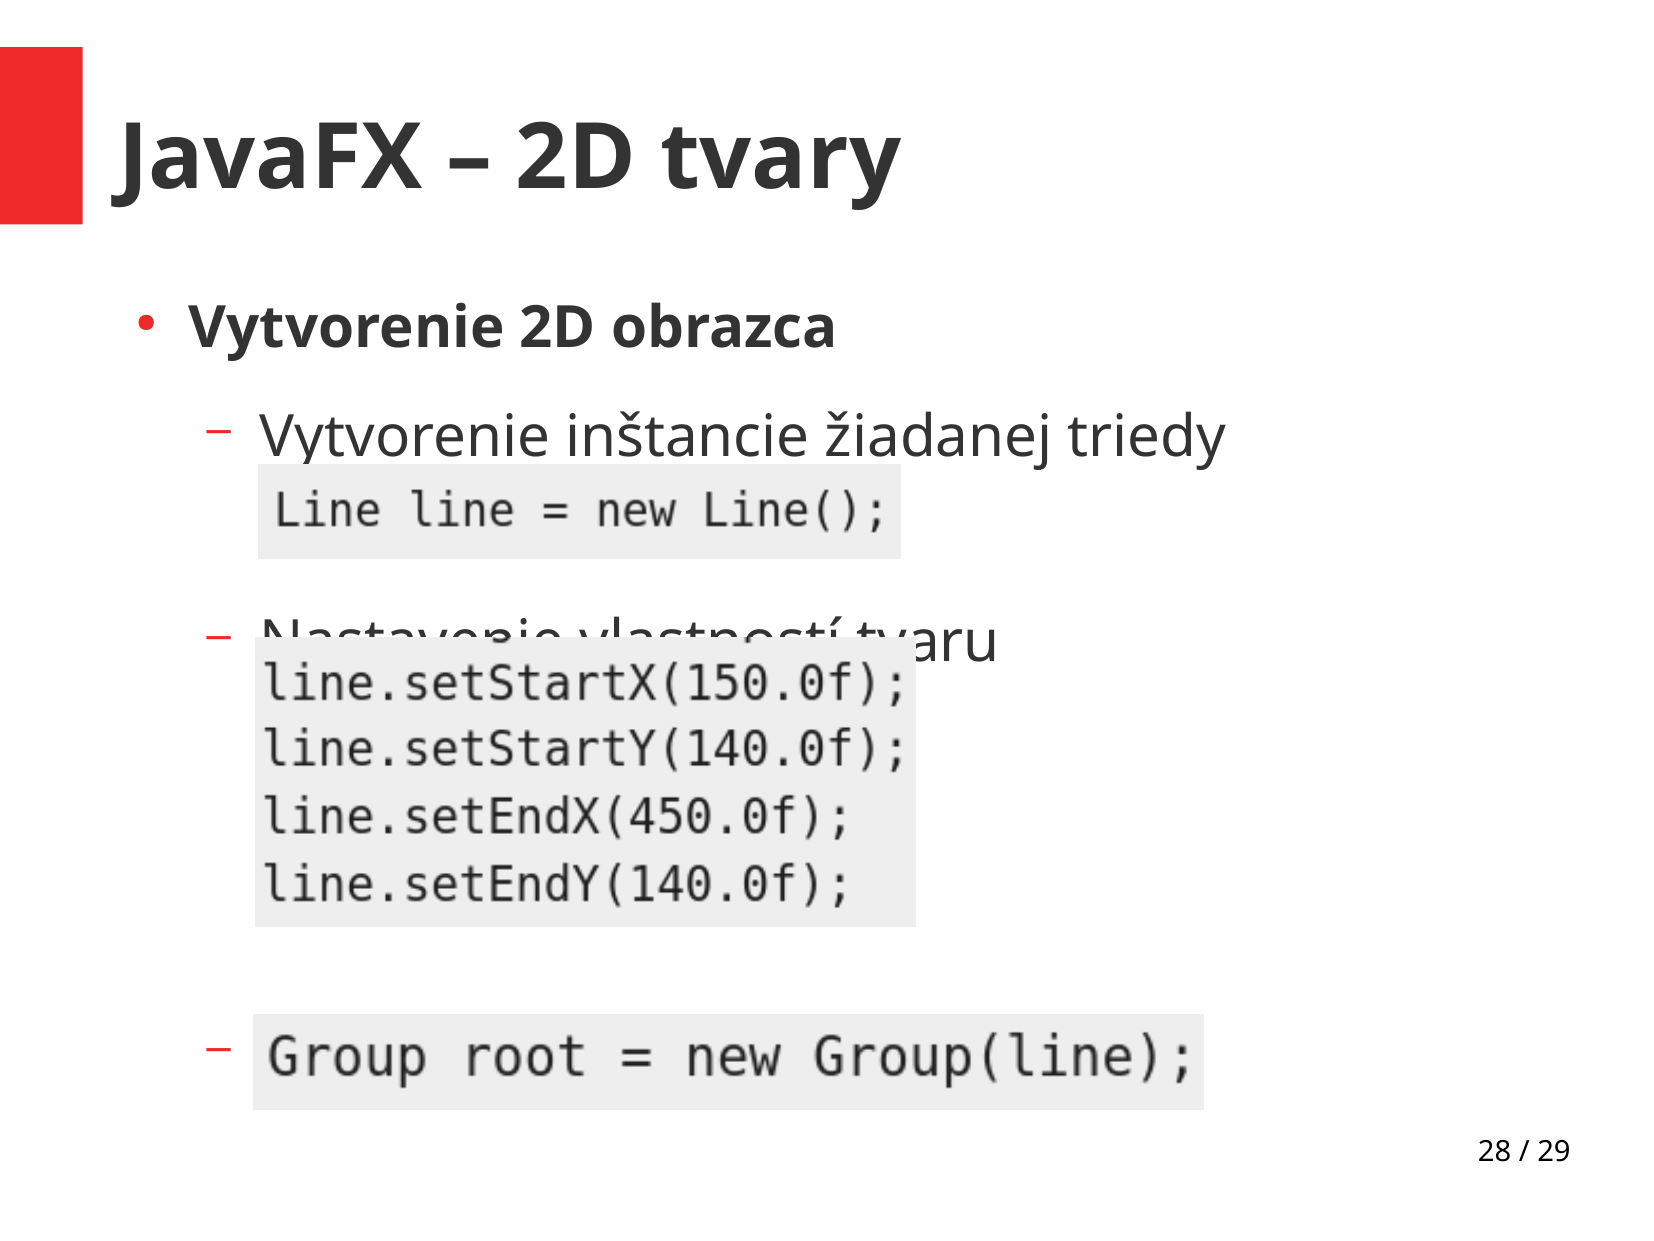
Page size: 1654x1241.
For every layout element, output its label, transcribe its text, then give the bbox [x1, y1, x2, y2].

list Vytvorenie 2D obrazca Vytvorenie inštancie žiadanej triedy Nastavenie vlastností tvaru Pridanie tvaru do group [118, 285, 1536, 1005]
picture [253, 1014, 1204, 1111]
picture [258, 464, 901, 559]
picture [255, 637, 916, 927]
title JavaFX – 2D tvary [118, 49, 1571, 257]
